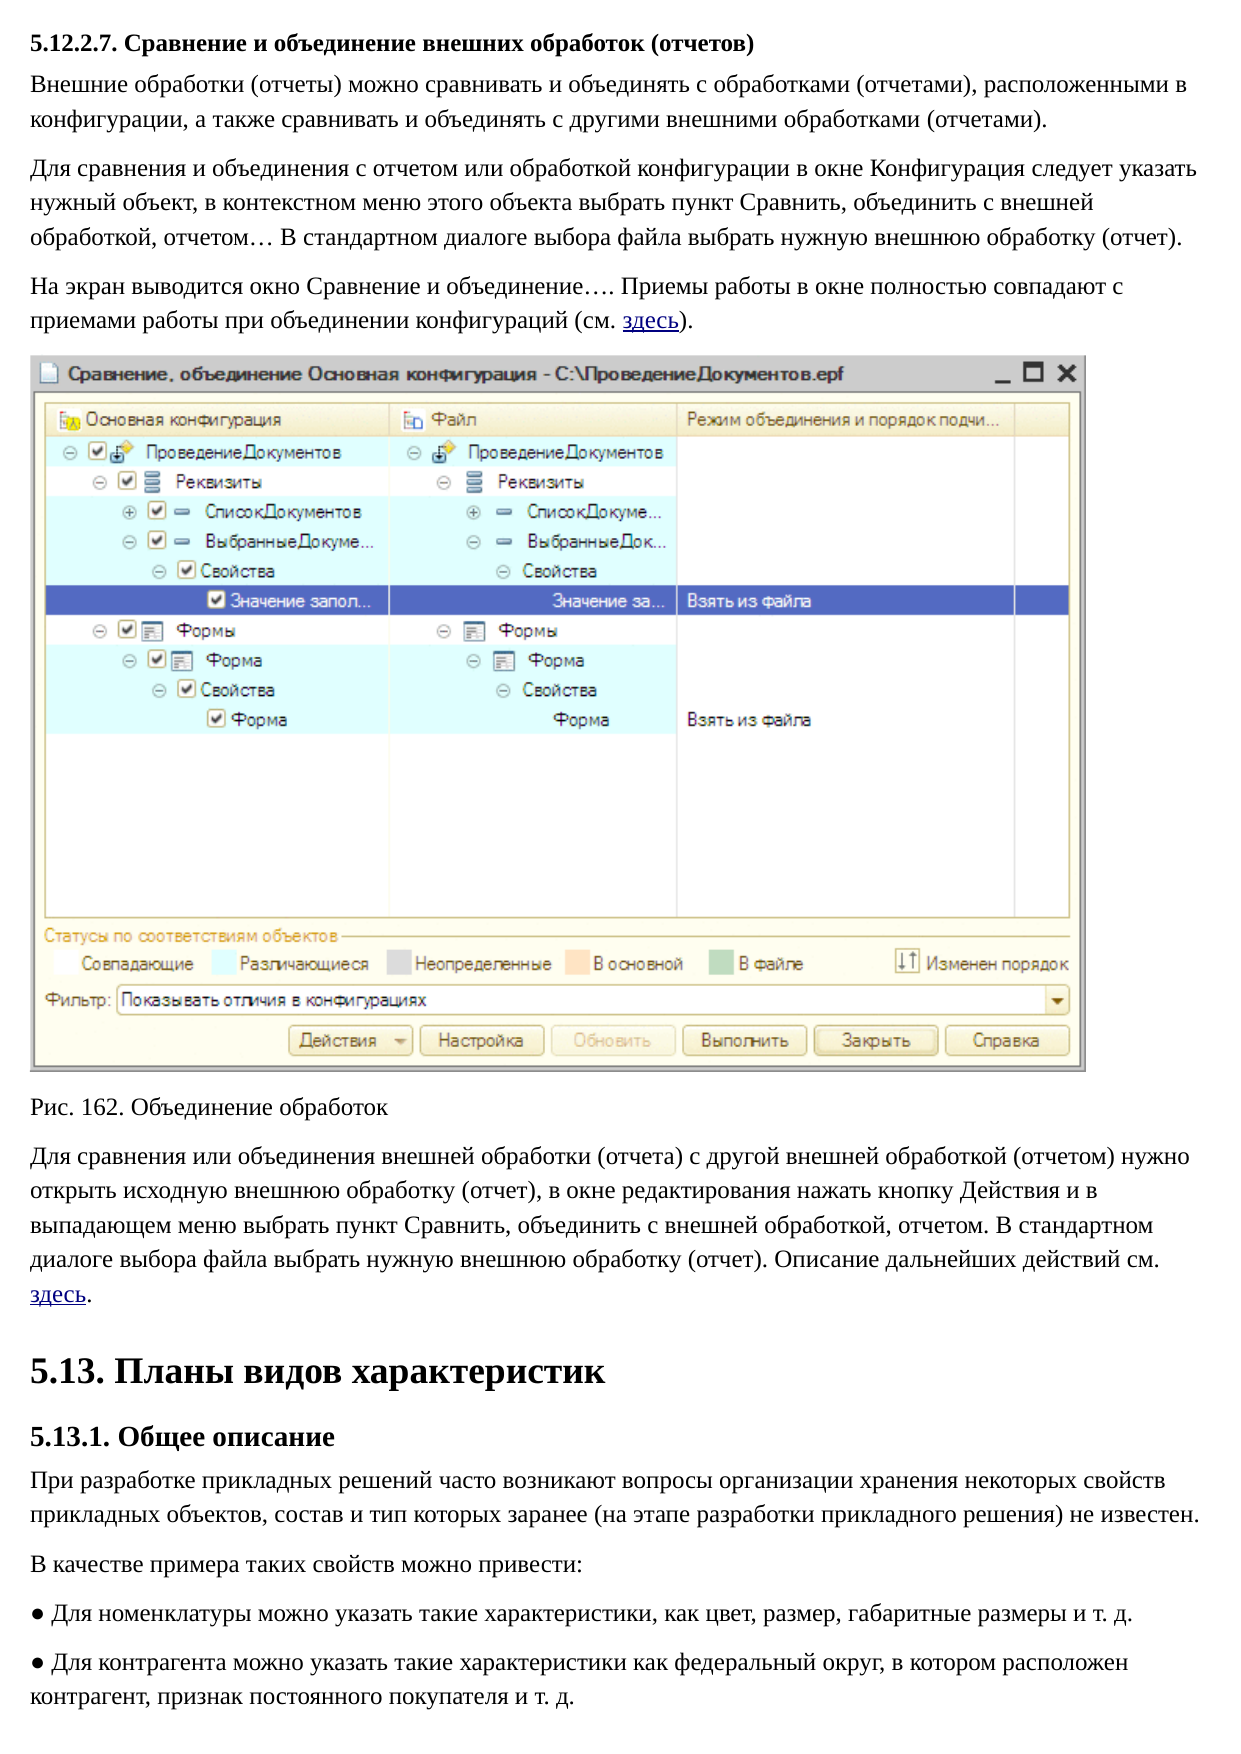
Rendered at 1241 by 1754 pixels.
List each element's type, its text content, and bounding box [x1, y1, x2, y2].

subtitle 5.12.2.7. Сравнение и объединение внешних обработок (отчетов) [30, 28, 1211, 57]
text В качестве примера таких свойств можно привести: [30, 1549, 1211, 1577]
subtitle 5.13.1. Общее описание [30, 1419, 1211, 1453]
text На экран выводится окно Сравнение и объединение…. Приемы работы в окне полностью совпадают с приемами работы при объединении конфигураций (см. здесь). [30, 271, 1211, 334]
picture [29, 354, 1086, 1072]
text Рис. 162. Объединение обработок [30, 1092, 1211, 1121]
text Для сравнения и объединения с отчетом или обработкой конфигурации в окне Конфигурация следует указать нужный объект, в контекстном меню этого объекта выбрать пункт Сравнить, объединить с внешней обработкой, отчетом… В стандартном диалоге выбора файла выбрать нужную внешнюю обработку (отчет). [30, 153, 1211, 251]
text ● Для номенклатуры можно указать такие характеристики, как цвет, размер, габаритные размеры и т. д. [30, 1598, 1211, 1626]
text Внешние обработки (отчеты) можно сравнивать и объединять с обработками (отчетами), расположенными в конфигурации, а также сравнивать и объединять с другими внешними обработками (отчетами). [30, 69, 1211, 133]
text При разработке прикладных решений часто возникают вопросы организации хранения некоторых свойств прикладных объектов, состав и тип которых заранее (на этапе разработки прикладного решения) не известен. [30, 1465, 1211, 1528]
subtitle 5.13. Планы видов характеристик [30, 1349, 1211, 1392]
text Для сравнения или объединения внешней обработки (отчета) с другой внешней обработкой (отчетом) нужно открыть исходную внешнюю обработку (отчет), в окне редактирования нажать кнопку Действия и в выпадающем меню выбрать пункт Сравнить, объединить с внешней обработкой, отчетом. В стандартном диалоге выбора файла выбрать нужную внешнюю обработку (отчет). Описание дальнейших действий см. здесь. [30, 1141, 1211, 1308]
text ● Для контрагента можно указать такие характеристики как федеральный округ, в котором расположен контрагент, признак постоянного покупателя и т. д. [30, 1647, 1211, 1710]
